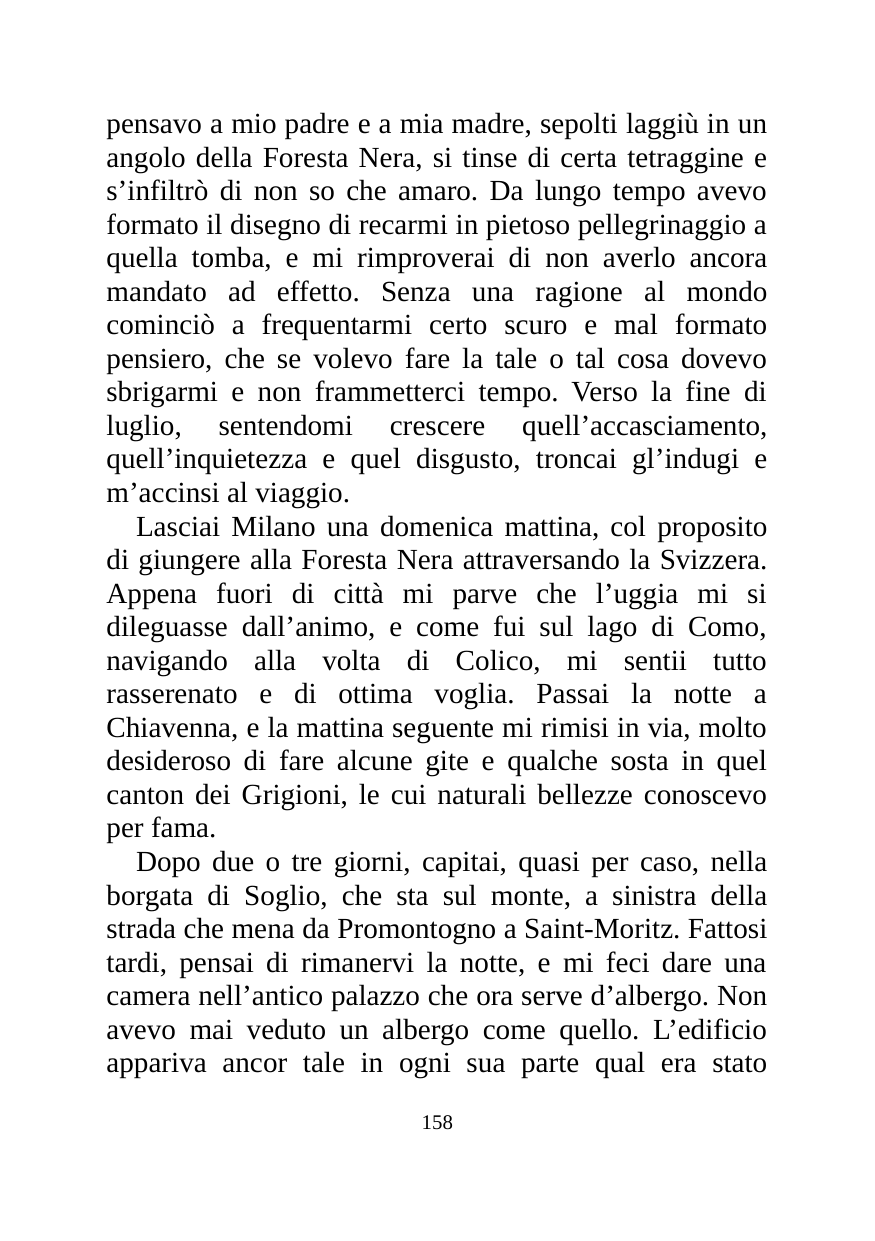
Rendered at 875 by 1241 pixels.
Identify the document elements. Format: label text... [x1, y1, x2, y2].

text pensavo a mio padre e a mia madre, sepolti laggiù in un angolo della Foresta Nera, si tinse di certa tetraggine e s’infiltrò di non so che amaro. Da lungo tempo avevo formato il disegno di recarmi in pietoso pellegrinaggio a quella tomba, e mi rimproverai di non averlo ancora mandato ad effetto. Senza una ragione al mondo cominciò a frequentarmi certo scuro e mal formato pensiero, che se volevo fare la tale o tal cosa dovevo sbrigarmi e non frammetterci tempo. Verso la fine di luglio, sentendomi crescere quell’accasciamento, quell’inquietezza e quel disgusto, troncai gl’indugi e m’accinsi al viaggio. [106, 106, 768, 509]
text Dopo due o tre giorni, capitai, quasi per caso, nella borgata di Soglio, che sta sul monte, a sinistra della strada che mena da Promontogno a Saint-Moritz. Fattosi tardi, pensai di rimanervi la notte, e mi feci dare una camera nell’antico palazzo che ora serve d’albergo. Non avevo mai veduto un albergo come quello. L’edificio appariva ancor tale in ogni sua parte qual era stato [106, 844, 768, 1079]
text Lasciai Milano una domenica mattina, col proposito di giungere alla Foresta Nera attraversando la Svizzera. Appena fuori di città mi parve che l’uggia mi si dileguasse dall’animo, e come fui sul lago di Como, navigando alla volta di Colico, mi sentii tutto rasserenato e di ottima voglia. Passai la notte a Chiavenna, e la mattina seguente mi rimisi in via, molto desideroso di fare alcune gite e qualche sosta in quel canton dei Grigioni, le cui naturali bellezze conoscevo per fama. [106, 509, 768, 844]
